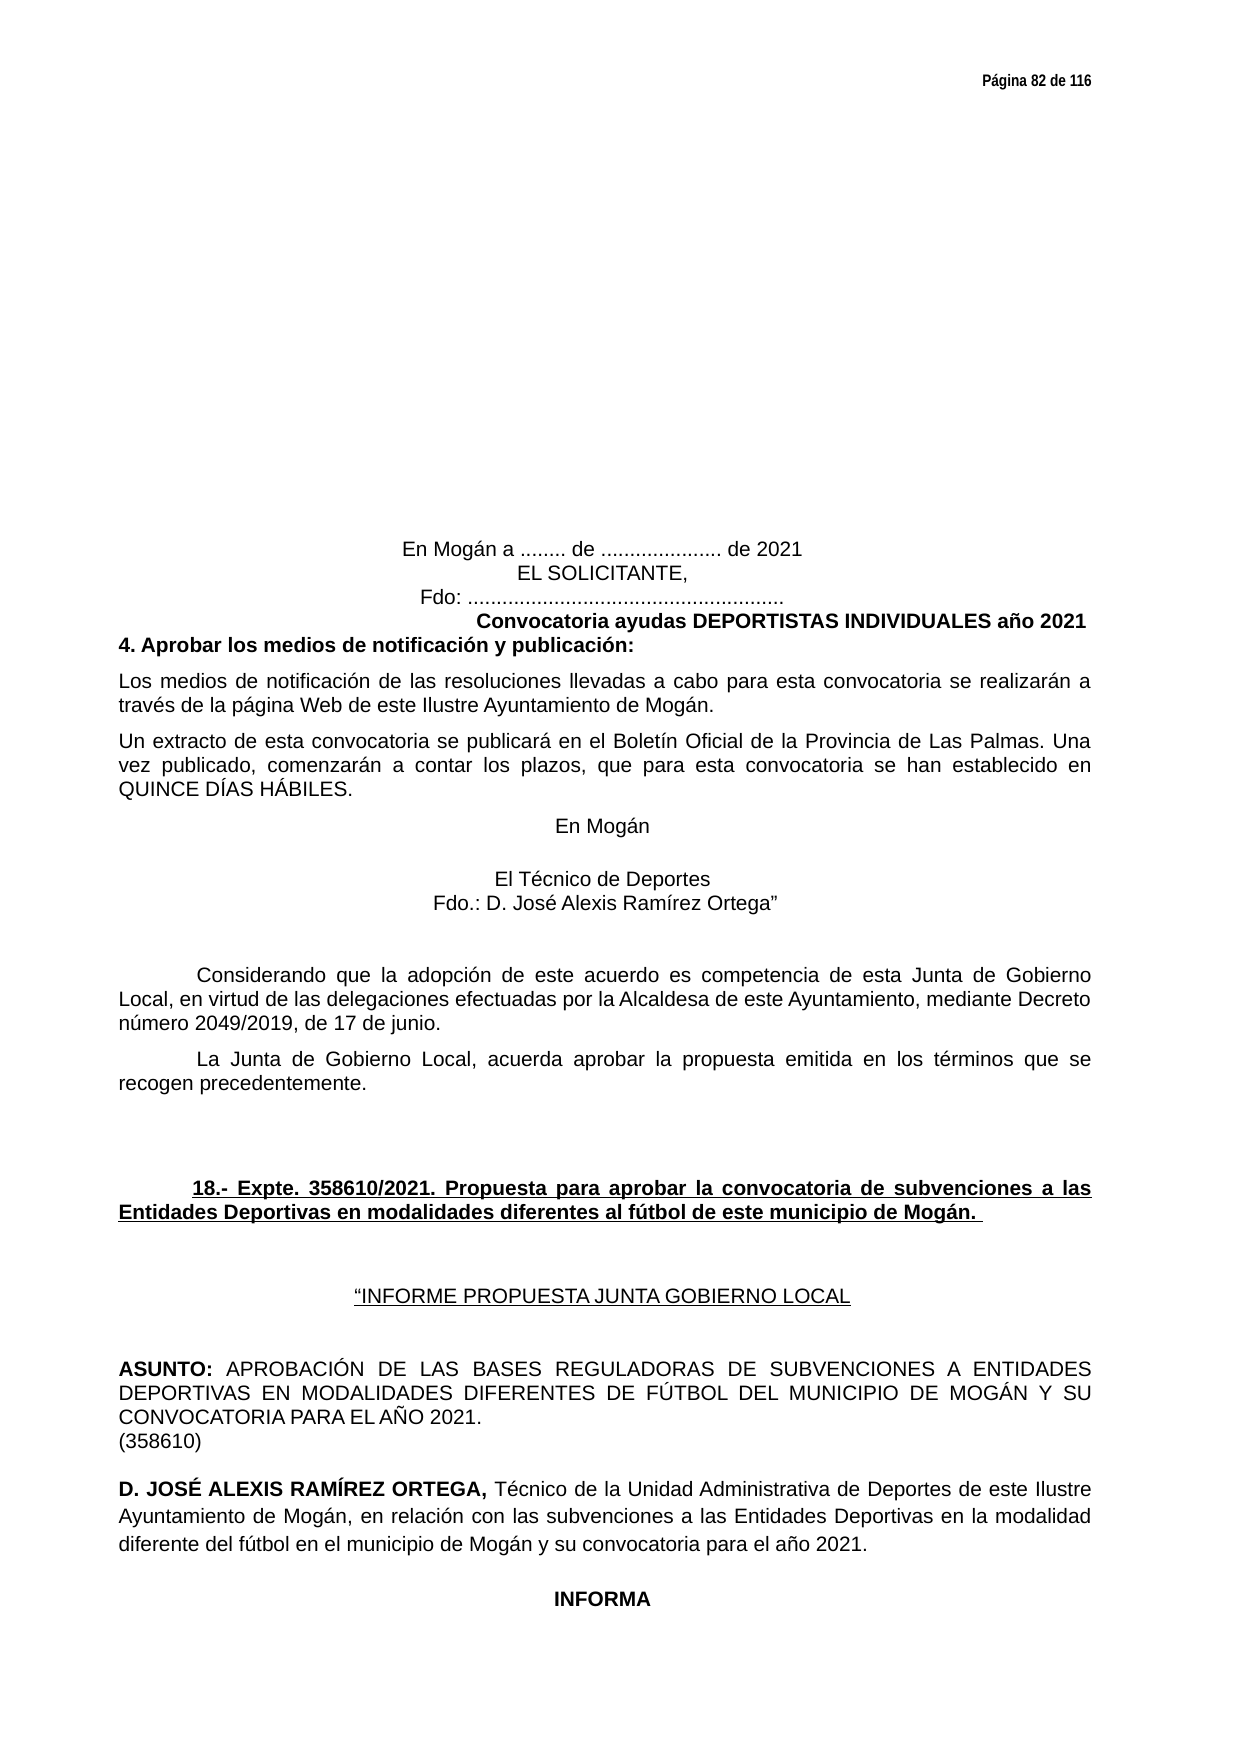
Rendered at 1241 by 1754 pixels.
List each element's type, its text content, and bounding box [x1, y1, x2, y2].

table_cell [649, 299, 978, 328]
table_cell [978, 388, 1092, 418]
table_cell [649, 388, 978, 418]
table_cell [978, 418, 1092, 447]
table_cell [271, 150, 408, 179]
table_cell [978, 209, 1092, 239]
table_cell [118, 150, 271, 179]
text Fdo.: D. José Alexis Ramírez Ortega” [118, 891, 1092, 915]
table_cell [409, 239, 649, 269]
table_cell [118, 179, 271, 209]
table_cell [649, 448, 978, 477]
table_cell [409, 209, 649, 239]
table_cell [271, 507, 408, 537]
table_cell [409, 269, 649, 298]
text INFORMA [118, 1587, 1092, 1611]
table_cell [271, 209, 408, 239]
table_cell [978, 358, 1092, 388]
text 18.- Expte. 358610/2021. Propuesta para aprobar la convocatoria de subvenciones a las Entidades Deportivas en modalidades diferentes al fútbol de este municipio de Mogán. [118, 1176, 1092, 1224]
table_cell [271, 269, 408, 298]
text 4. Aprobar los medios de notificación y publicación: [118, 633, 1092, 657]
table_cell [118, 209, 271, 239]
subtitle En Mogán [118, 813, 1092, 837]
table_cell [271, 477, 408, 507]
table_cell [409, 418, 649, 447]
text EL SOLICITANTE, [118, 561, 1092, 585]
table_cell [409, 120, 649, 149]
table_cell [649, 209, 978, 239]
table_cell [118, 418, 271, 447]
table_cell [409, 388, 649, 418]
text En Mogán a ........ de ..................... de 2021 [118, 537, 1092, 561]
text La Junta de Gobierno Local, acuerda aprobar la propuesta emitida en los términos que se recogen precedentemente. [118, 1047, 1092, 1095]
table_cell [271, 179, 408, 209]
table_cell [978, 448, 1092, 477]
table_cell [118, 477, 271, 507]
table_cell [271, 358, 408, 388]
table_cell [118, 388, 271, 418]
text (358610) [118, 1429, 1092, 1453]
text Un extracto de esta convocatoria se publicará en el Boletín Oficial de la Provincia de Las Palmas. Una vez publicado, comenzarán a contar los plazos, que para esta convocatoria se han establecido en QUINCE DÍAS HÁBILES. [118, 729, 1092, 801]
table_cell [409, 328, 649, 358]
table_cell [649, 269, 978, 298]
table_cell [118, 358, 271, 388]
table_cell [649, 507, 978, 537]
table_cell [118, 120, 271, 149]
table_cell [649, 358, 978, 388]
table_cell [649, 418, 978, 447]
table_cell [978, 239, 1092, 269]
table_cell [271, 120, 408, 149]
table_cell [978, 477, 1092, 507]
text Los medios de notificación de las resoluciones llevadas a cabo para esta convocatoria se realizarán a través de la página Web de este Ilustre Ayuntamiento de Mogán. [118, 669, 1092, 717]
text El Técnico de Deportes [118, 867, 1092, 891]
table_cell [649, 328, 978, 358]
table_cell [649, 239, 978, 269]
table_cell [649, 120, 978, 149]
table_cell [271, 328, 408, 358]
table_cell [978, 328, 1092, 358]
table_cell [978, 507, 1092, 537]
table_cell [409, 179, 649, 209]
table_cell [118, 448, 271, 477]
table_cell [978, 150, 1092, 179]
table_cell [271, 388, 408, 418]
table_cell [649, 477, 978, 507]
table_cell [409, 477, 649, 507]
table_cell [409, 150, 649, 179]
table_cell [271, 448, 408, 477]
table_cell [409, 358, 649, 388]
table_cell [978, 120, 1092, 149]
table_cell [271, 299, 408, 328]
table_cell [118, 239, 271, 269]
table_cell [978, 299, 1092, 328]
table_cell [649, 179, 978, 209]
table_cell [118, 507, 271, 537]
table_cell [649, 150, 978, 179]
text “INFORME PROPUESTA JUNTA GOBIERNO LOCAL [118, 1284, 1092, 1308]
table_cell [271, 239, 408, 269]
text D. JOSÉ ALEXIS RAMÍREZ ORTEGA, Técnico de la Unidad Administrativa de Deportes de este Ilustre Ayuntamiento de Mogán, en relación con las subvenciones a las Entidades Deportivas en la modalidad diferente del fútbol en el municipio de Mogán y su convocatoria para el año 2021. [118, 1477, 1092, 1556]
table_cell [978, 179, 1092, 209]
table_cell [118, 299, 271, 328]
text ASUNTO: APROBACIÓN DE LAS BASES REGULADORAS DE SUBVENCIONES A ENTIDADES DEPORTIVAS EN MODALIDADES DIFERENTES DE FÚTBOL DEL MUNICIPIO DE MOGÁN Y SU CONVOCATORIA PARA EL AÑO 2021. [118, 1357, 1092, 1429]
table_cell [409, 448, 649, 477]
table_cell [118, 269, 271, 298]
text Convocatoria ayudas DEPORTISTAS INDIVIDUALES año 2021 [118, 609, 1092, 633]
table_cell [118, 328, 271, 358]
table_cell [409, 299, 649, 328]
table_cell [271, 418, 408, 447]
text Fdo: ....................................................... [118, 585, 1092, 609]
table_cell [978, 269, 1092, 298]
text Considerando que la adopción de este acuerdo es competencia de esta Junta de Gobierno Local, en virtud de las delegaciones efectuadas por la Alcaldesa de este Ayuntamiento, mediante Decreto número 2049/2019, de 17 de junio. [118, 963, 1092, 1035]
table_cell [409, 507, 649, 537]
